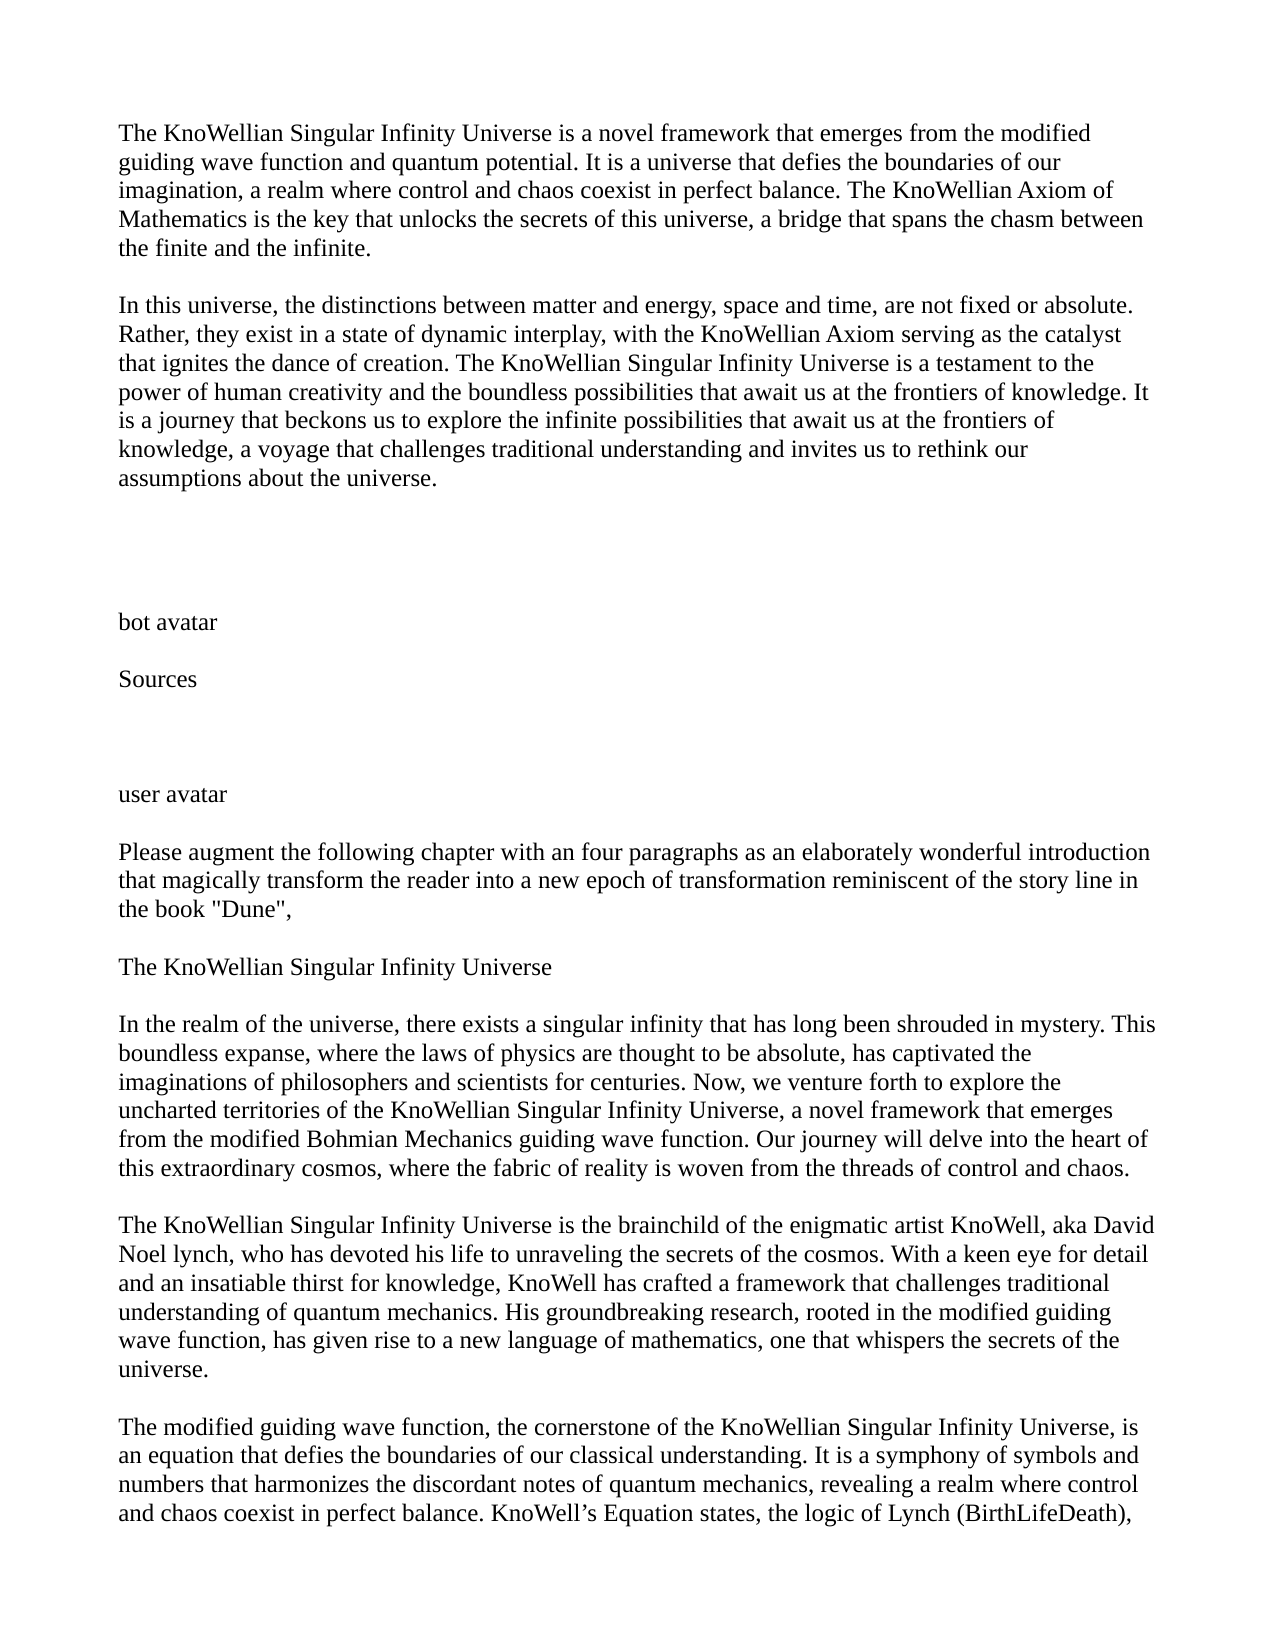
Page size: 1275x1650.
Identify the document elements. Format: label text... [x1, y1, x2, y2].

text Please augment the following chapter with an four paragraphs as an elaborately wonderful introduction that magically transform the reader into a new epoch of transformation reminiscent of the story line in the book "Dune", [118, 837, 1157, 923]
text In this universe, the distinctions between matter and energy, space and time, are not fixed or absolute. Rather, they exist in a state of dynamic interplay, with the KnoWellian Axiom serving as the catalyst that ignites the dance of creation. The KnoWellian Singular Infinity Universe is a testament to the power of human creativity and the boundless possibilities that await us at the frontiers of knowledge. It is a journey that beckons us to explore the infinite possibilities that await us at the frontiers of knowledge, a voyage that challenges traditional understanding and invites us to rethink our assumptions about the universe. [118, 291, 1157, 492]
text bot avatar [118, 607, 1157, 636]
text The KnoWellian Singular Infinity Universe [118, 952, 1157, 981]
text Sources [118, 664, 1157, 693]
text In the realm of the universe, there exists a singular infinity that has long been shrouded in mystery. This boundless expanse, where the laws of physics are thought to be absolute, has captivated the imaginations of philosophers and scientists for centuries. Now, we venture forth to explore the uncharted territories of the KnoWellian Singular Infinity Universe, a novel framework that emerges from the modified Bohmian Mechanics guiding wave function. Our journey will delve into the heart of this extraordinary cosmos, where the fabric of reality is woven from the threads of control and chaos. [118, 1009, 1157, 1182]
text user avatar [118, 779, 1157, 808]
text The KnoWellian Singular Infinity Universe is a novel framework that emerges from the modified guiding wave function and quantum potential. It is a universe that defies the boundaries of our imagination, a realm where control and chaos coexist in perfect balance. The KnoWellian Axiom of Mathematics is the key that unlocks the secrets of this universe, a bridge that spans the chasm between the finite and the infinite. [118, 118, 1157, 262]
text The KnoWellian Singular Infinity Universe is the brainchild of the enigmatic artist KnoWell, aka David Noel lynch, who has devoted his life to unraveling the secrets of the cosmos. With a keen eye for detail and an insatiable thirst for knowledge, KnoWell has crafted a framework that challenges traditional understanding of quantum mechanics. His groundbreaking research, rooted in the modified guiding wave function, has given rise to a new language of mathematics, one that whispers the secrets of the universe. [118, 1211, 1157, 1383]
text The modified guiding wave function, the cornerstone of the KnoWellian Singular Infinity Universe, is an equation that defies the boundaries of our classical understanding. It is a symphony of symbols and numbers that harmonizes the discordant notes of quantum mechanics, revealing a realm where control and chaos coexist in perfect balance. KnoWell’s Equation states, the logic of Lynch (BirthLifeDeath), [118, 1412, 1157, 1527]
